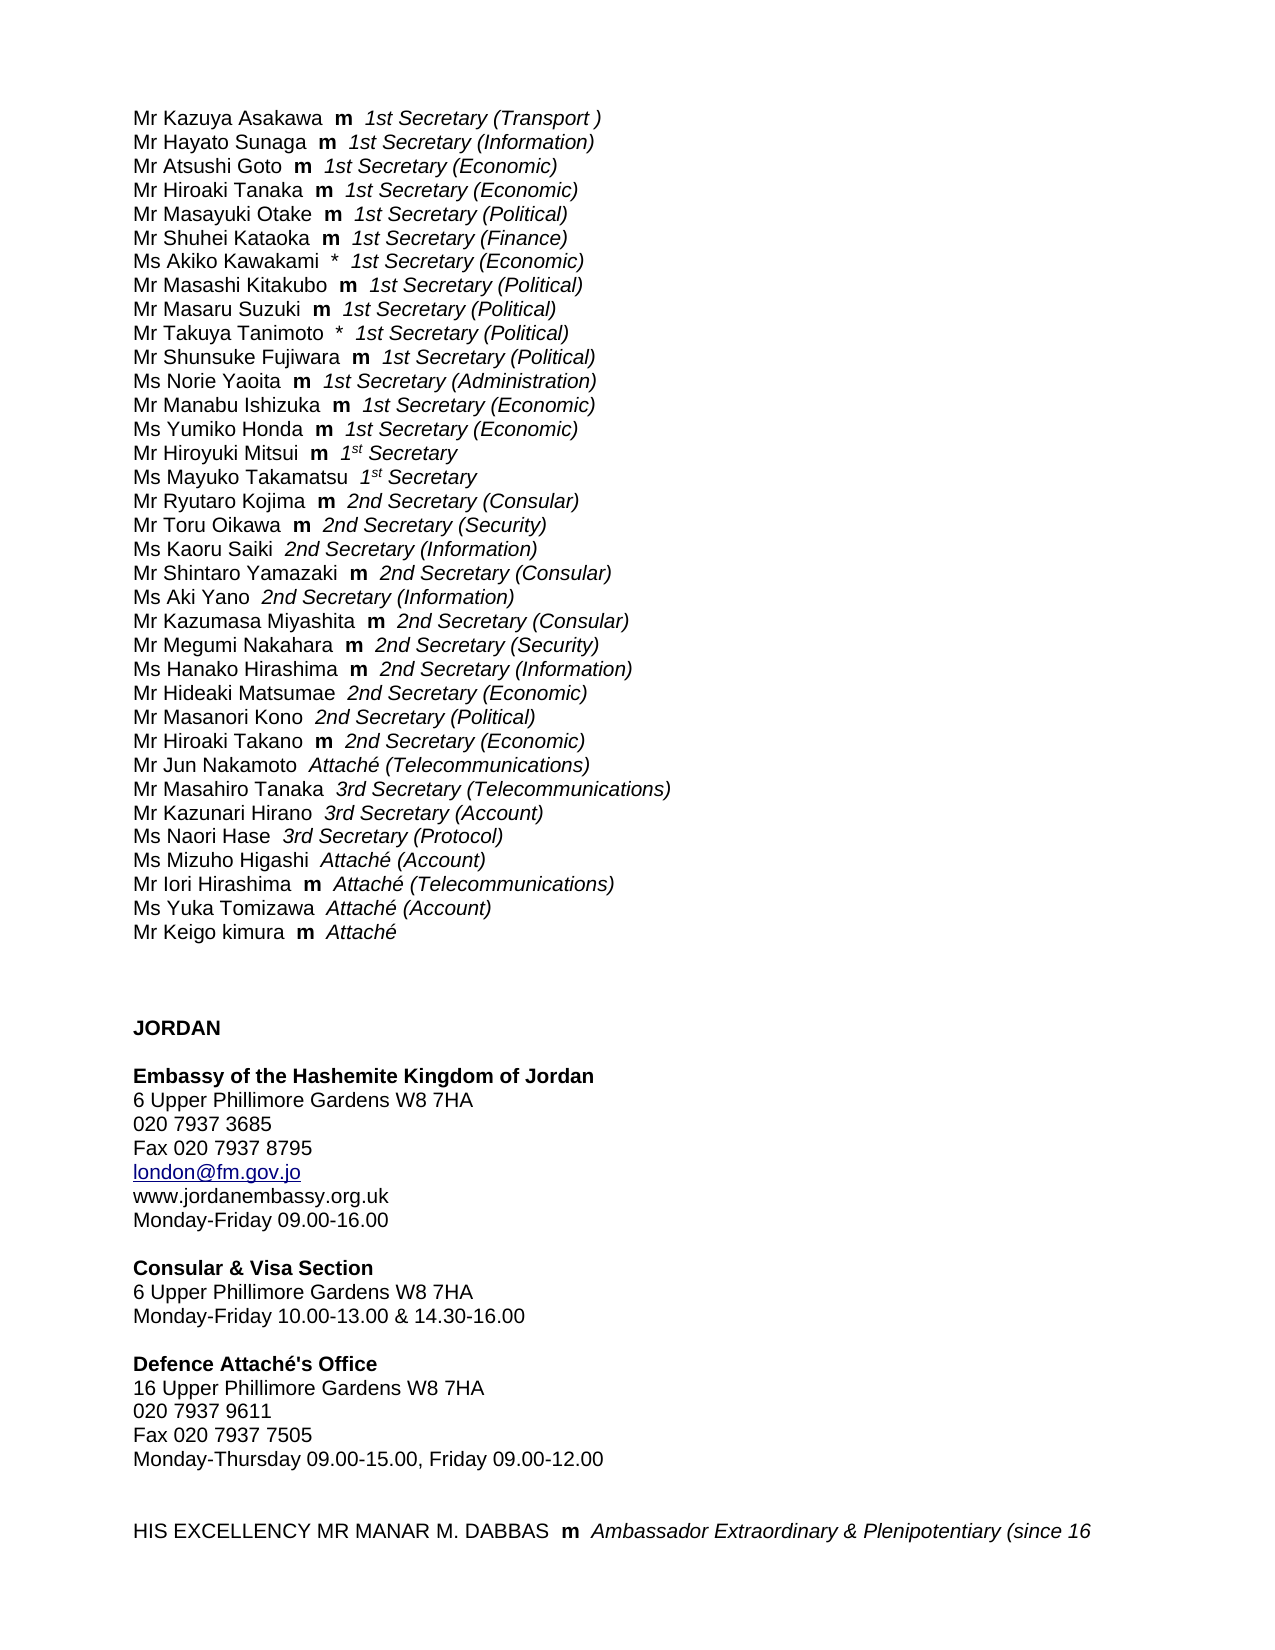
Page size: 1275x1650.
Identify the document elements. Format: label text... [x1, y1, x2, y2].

text Mr Shunsuke Fujiwara m 1st Secretary (Political) [133, 345, 1181, 369]
text Ms Aki Yano 2nd Secretary (Information) [133, 585, 1181, 609]
text london@fm.gov.jo [133, 1160, 1181, 1184]
text Mr Kazunari Hirano 3rd Secretary (Account) [133, 800, 1181, 824]
text Mr Megumi Nakahara m 2nd Secretary (Security) [133, 633, 1181, 657]
text Fax 020 7937 7505 [133, 1423, 1181, 1447]
text 6 Upper Phillimore Gardens W8 7HA [133, 1088, 1181, 1112]
text Mr Atsushi Goto m 1st Secretary (Economic) [133, 153, 1181, 177]
text JORDAN [133, 1016, 1181, 1040]
text Mr Shuhei Kataoka m 1st Secretary (Finance) [133, 225, 1181, 249]
text Monday-Thursday 09.00-15.00, Friday 09.00-12.00 [133, 1447, 1181, 1471]
text Mr Hiroaki Takano m 2nd Secretary (Economic) [133, 728, 1181, 752]
text Mr Toru Oikawa m 2nd Secretary (Security) [133, 513, 1181, 537]
text Ms Naori Hase 3rd Secretary (Protocol) [133, 824, 1181, 848]
text Mr Kazumasa Miyashita m 2nd Secretary (Consular) [133, 609, 1181, 633]
text Fax 020 7937 8795 [133, 1136, 1181, 1160]
text Mr Iori Hirashima m Attaché (Telecommunications) [133, 872, 1181, 896]
text Monday-Friday 10.00-13.00 & 14.30-16.00 [133, 1303, 1181, 1327]
text Mr Shintaro Yamazaki m 2nd Secretary (Consular) [133, 561, 1181, 585]
text Mr Masashi Kitakubo m 1st Secretary (Political) [133, 273, 1181, 297]
text Ms Akiko Kawakami * 1st Secretary (Economic) [133, 249, 1181, 273]
text Ms Norie Yaoita m 1st Secretary (Administration) [133, 369, 1181, 393]
text 16 Upper Phillimore Gardens W8 7HA [133, 1375, 1181, 1399]
text Mr Kazuya Asakawa m 1st Secretary (Transport ) [133, 106, 1181, 129]
text Mr Hiroaki Tanaka m 1st Secretary (Economic) [133, 177, 1181, 201]
text Mr Manabu Ishizuka m 1st Secretary (Economic) [133, 393, 1181, 417]
text Consular & Visa Section [133, 1256, 1181, 1279]
text Mr Masaru Suzuki m 1st Secretary (Political) [133, 297, 1181, 321]
text Mr Ryutaro Kojima m 2nd Secretary (Consular) [133, 489, 1181, 513]
text Ms Yuka Tomizawa Attaché (Account) [133, 896, 1181, 920]
text Mr Jun Nakamoto Attaché (Telecommunications) [133, 752, 1181, 776]
text Defence Attaché's Office [133, 1351, 1181, 1375]
text Ms Mizuho Higashi Attaché (Account) [133, 848, 1181, 872]
text Ms Hanako Hirashima m 2nd Secretary (Information) [133, 657, 1181, 681]
text Mr Takuya Tanimoto * 1st Secretary (Political) [133, 321, 1181, 345]
text 6 Upper Phillimore Gardens W8 7HA [133, 1279, 1181, 1303]
text Mr Masahiro Tanaka 3rd Secretary (Telecommunications) [133, 776, 1181, 800]
text Mr Hideaki Matsumae 2nd Secretary (Economic) [133, 681, 1181, 704]
text HIS EXCELLENCY MR MANAR M. DABBAS m Ambassador Extraordinary & Plenipotentiary (since 16 [133, 1519, 1181, 1543]
text Monday-Friday 09.00-16.00 [133, 1208, 1181, 1232]
text Mr Hayato Sunaga m 1st Secretary (Information) [133, 129, 1181, 153]
text Mr Masayuki Otake m 1st Secretary (Political) [133, 201, 1181, 225]
text 020 7937 3685 [133, 1112, 1181, 1136]
text Ms Mayuko Takamatsu 1st Secretary [133, 465, 1181, 489]
text Mr Keigo kimura m Attaché [133, 920, 1181, 944]
text Mr Masanori Kono 2nd Secretary (Political) [133, 704, 1181, 728]
text Embassy of the Hashemite Kingdom of Jordan [133, 1064, 1181, 1088]
text Ms Kaoru Saiki 2nd Secretary (Information) [133, 537, 1181, 561]
text 020 7937 9611 [133, 1399, 1181, 1423]
text Mr Hiroyuki Mitsui m 1st Secretary [133, 441, 1181, 465]
text www.jordanembassy.org.uk [133, 1184, 1181, 1208]
text Ms Yumiko Honda m 1st Secretary (Economic) [133, 417, 1181, 441]
